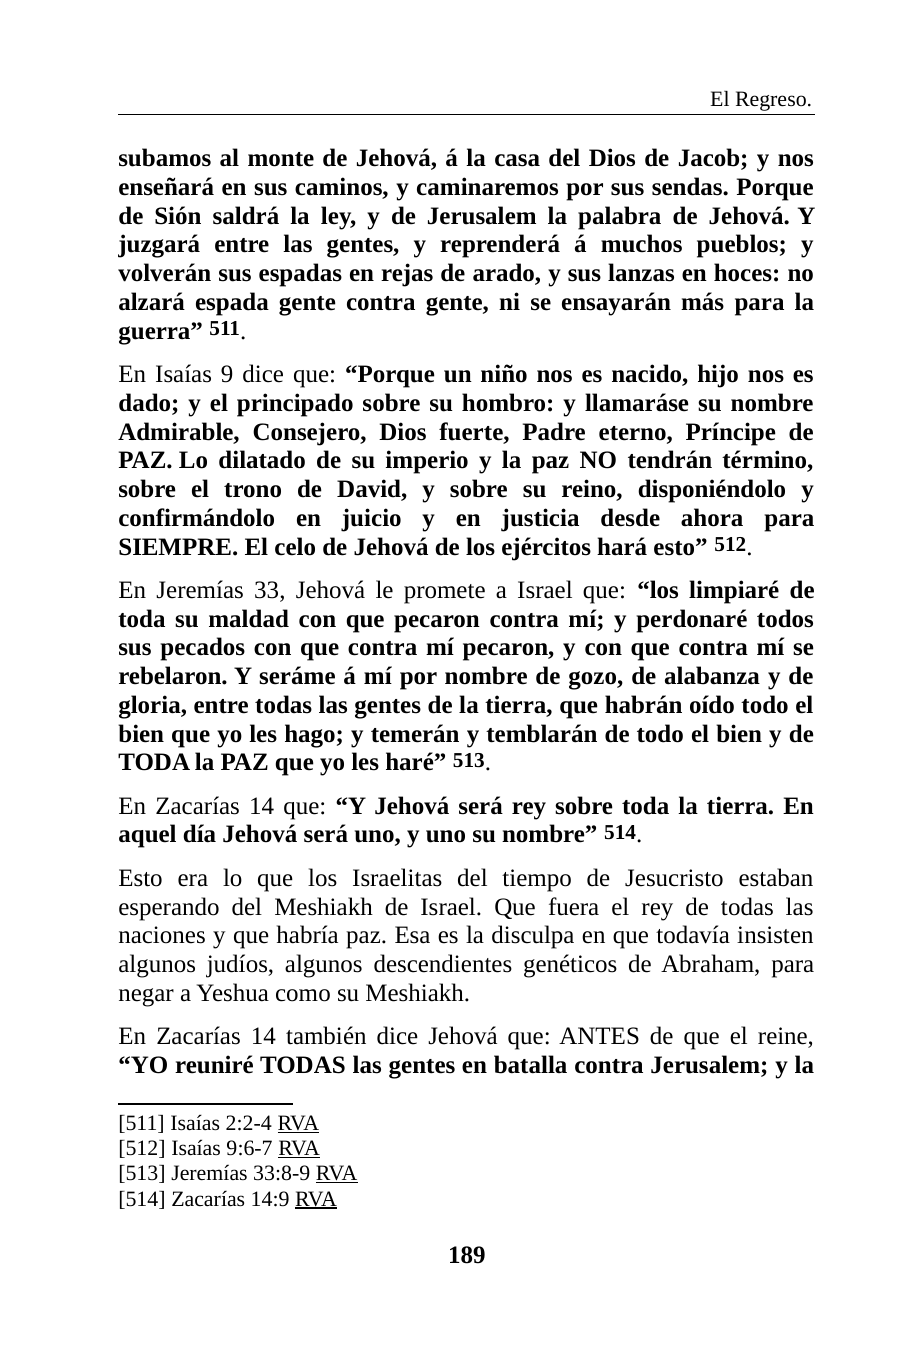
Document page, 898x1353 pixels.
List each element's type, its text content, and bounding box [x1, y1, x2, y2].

text Zacarías 14:9 RVA [118, 1186, 815, 1211]
text En Zacarías 14 también dice Jehová que: ANTES de que el reine, “YO reuniré TODAS las gentes en batalla contra Jerusalem; y la [118, 1021, 815, 1079]
text Jeremías 33:8-9 RVA [118, 1160, 815, 1186]
text Isaías 9:6-7 RVA [118, 1135, 815, 1160]
text Isaías 2:2-4 RVA [118, 1110, 815, 1135]
text subamos al monte de Jehová, á la casa del Dios de Jacob; y nos enseñará en sus caminos, y caminaremos por sus sendas. Porque de Sión saldrá la ley, y de Jerusalem la palabra de Jehová. Y juzgará entre las gentes, y reprenderá á muchos pueblos; y volverán sus espadas en rejas de arado, y sus lanzas en hoces: no alzará espada gente contra gente, ni se ensayarán más para la guerra” . [118, 143, 815, 344]
text En Isaías 9 dice que: “Porque un niño nos es nacido, hijo nos es dado; y el principado sobre su hombro: y llamaráse su nombre Admirable, Consejero, Dios fuerte, Padre eterno, Príncipe de PAZ. Lo dilatado de su imperio y la paz NO tendrán término, sobre el trono de David, y sobre su reino, disponiéndolo y confirmándolo en juicio y en justicia desde ahora para SIEMPRE. El celo de Jehová de los ejércitos hará esto” . [118, 359, 815, 560]
text Esto era lo que los Israelitas del tiempo de Jesucristo estaban esperando del Meshiakh de Israel. Que fuera el rey de todas las naciones y que habría paz. Esa es la disculpa en que todavía insisten algunos judíos, algunos descendientes genéticos de Abraham, para negar a Yeshua como su Meshiakh. [118, 863, 815, 1007]
text En Jeremías 33, Jehová le promete a Israel que: “los limpiaré de toda su maldad con que pecaron contra mí; y perdonaré todos sus pecados con que contra mí pecaron, y con que contra mí se rebelaron. Y seráme á mí por nombre de gozo, de alabanza y de gloria, entre todas las gentes de la tierra, que habrán oído todo el bien que yo les hago; y temerán y temblarán de todo el bien y de TODA la PAZ que yo les haré” . [118, 575, 815, 776]
text En Zacarías 14 que: “Y Jehová será rey sobre toda la tierra. En aquel día Jehová será uno, y uno su nombre” . [118, 791, 815, 848]
